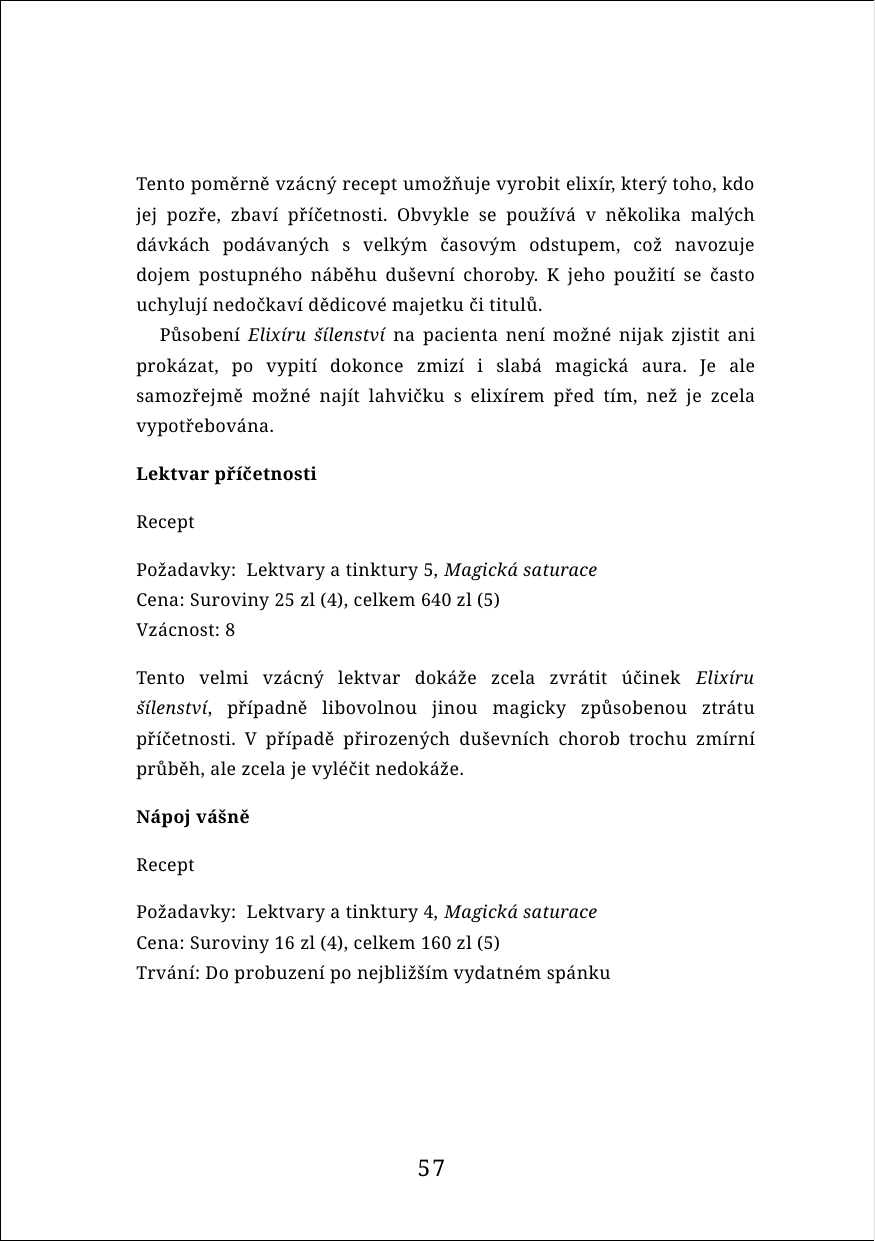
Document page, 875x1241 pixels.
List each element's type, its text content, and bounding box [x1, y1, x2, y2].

text Lektvar příčetnosti [136, 461, 756, 486]
text Recept [136, 852, 756, 876]
text Nápoj vášně [136, 804, 756, 828]
text Požadavky: Lektvary a tinktury 4, Magická saturace Cena: Suroviny 16 zl (4), celkem 160 zl (5) Trvání: Do probuzení po nejbližším vydatném spánku [136, 900, 756, 984]
text Tento poměrně vzácný recept umožňuje vyrobit elixír, který toho, kdo jej pozře, zbaví příčetnosti. Obvykle se používá v několika malých dávkách podávaných s velkým časovým odstupem, což navozuje dojem postupného náběhu duševní choroby. K jeho použití se často uchylují nedočkaví dědicové majetku či titulů. Působení Elixíru šílenství na pacienta není možné nijak zjistit ani prokázat, po vypití dokonce zmizí i slabá magická aura. Je ale samozřejmě možné najít lahvičku s elixírem před tím, než je zcela vypotřebována. [136, 172, 756, 438]
text Požadavky: Lektvary a tinktury 5, Magická saturace Cena: Suroviny 25 zl (4), celkem 640 zl (5) Vzácnost: 8 [136, 557, 756, 642]
text Recept [136, 509, 756, 533]
text Tento velmi vzácný lektvar dokáže zcela zvrátit účinek Elixíru šílenství, případně libovolnou jinou magicky způsobenou ztrátu příčetnosti. V případě přirozených duševních chorob trochu zmírní průběh, ale zcela je vyléčit nedokáže. [136, 666, 756, 780]
